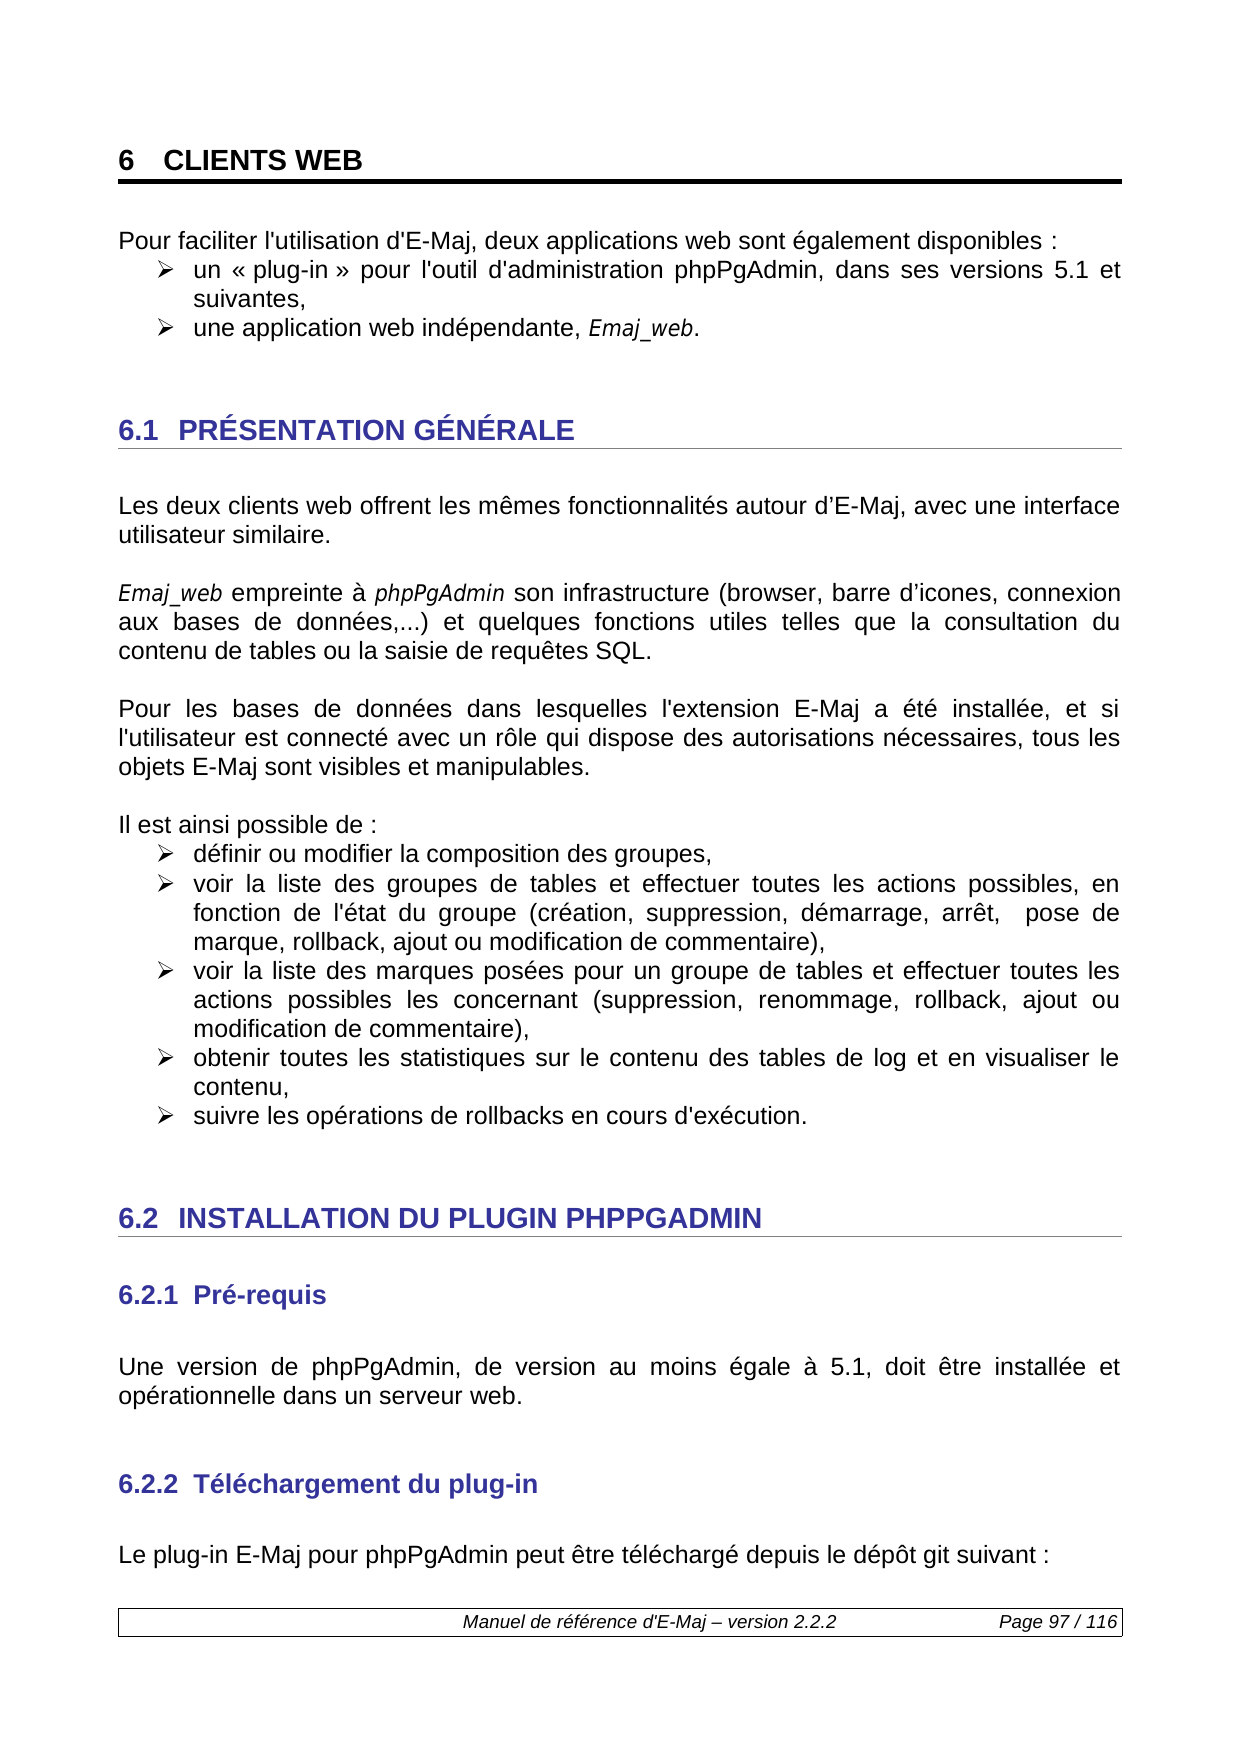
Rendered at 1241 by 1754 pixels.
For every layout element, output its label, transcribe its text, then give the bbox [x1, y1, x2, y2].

list voir la liste des groupes de tables et effectuer toutes les actions possibles, en fonction de l'état du groupe (création, suppression, démarrage, arrêt, pose de marque, rollback, ajout ou modification de commentaire), [156, 868, 1122, 956]
list un « plug-in » pour l'outil d'administration phpPgAdmin, dans ses versions 5.1 et suivantes, [156, 254, 1122, 313]
text Il est ainsi possible de : [118, 810, 1122, 839]
subtitle Pré-requis [118, 1279, 1122, 1310]
list une application web indépendante, Emaj_web. [156, 313, 1122, 342]
text Emaj_web empreinte à phpPgAdmin son infrastructure (browser, barre d’icones, connexion aux bases de données,...) et quelques fonctions utiles telles que la consultation du contenu de tables ou la saisie de requêtes SQL. [118, 578, 1122, 665]
text Les deux clients web offrent les mêmes fonctionnalités autour d’E-Maj, avec une interface utilisateur similaire. [118, 491, 1122, 549]
text Pour faciliter l'utilisation d'E-Maj, deux applications web sont également disponibles : [118, 226, 1122, 254]
text Une version de phpPgAdmin, de version au moins égale à 5.1, doit être installée et opérationnelle dans un serveur web. [118, 1351, 1122, 1409]
subtitle Présentation générale [118, 412, 1122, 448]
subtitle Téléchargement du plug-in [118, 1468, 1122, 1499]
subtitle Installation du plugin phpPgadmin [118, 1201, 1122, 1236]
text Pour les bases de données dans lesquelles l'extension E-Maj a été installée, et si l'utilisateur est connecté avec un rôle qui dispose des autorisations nécessaires, tous les objets E-Maj sont visibles et manipulables. [118, 694, 1122, 781]
subtitle Clients WEB [118, 143, 1122, 179]
list obtenir toutes les statistiques sur le contenu des tables de log et en visualiser le contenu, [156, 1043, 1122, 1101]
list définir ou modifier la composition des groupes, [156, 839, 1122, 868]
list suivre les opérations de rollbacks en cours d'exécution. [156, 1101, 1122, 1130]
text Le plug-in E-Maj pour phpPgAdmin peut être téléchargé depuis le dépôt git suivant : [118, 1540, 1122, 1569]
list voir la liste des marques posées pour un groupe de tables et effectuer toutes les actions possibles les concernant (suppression, renommage, rollback, ajout ou modification de commentaire), [156, 956, 1122, 1043]
